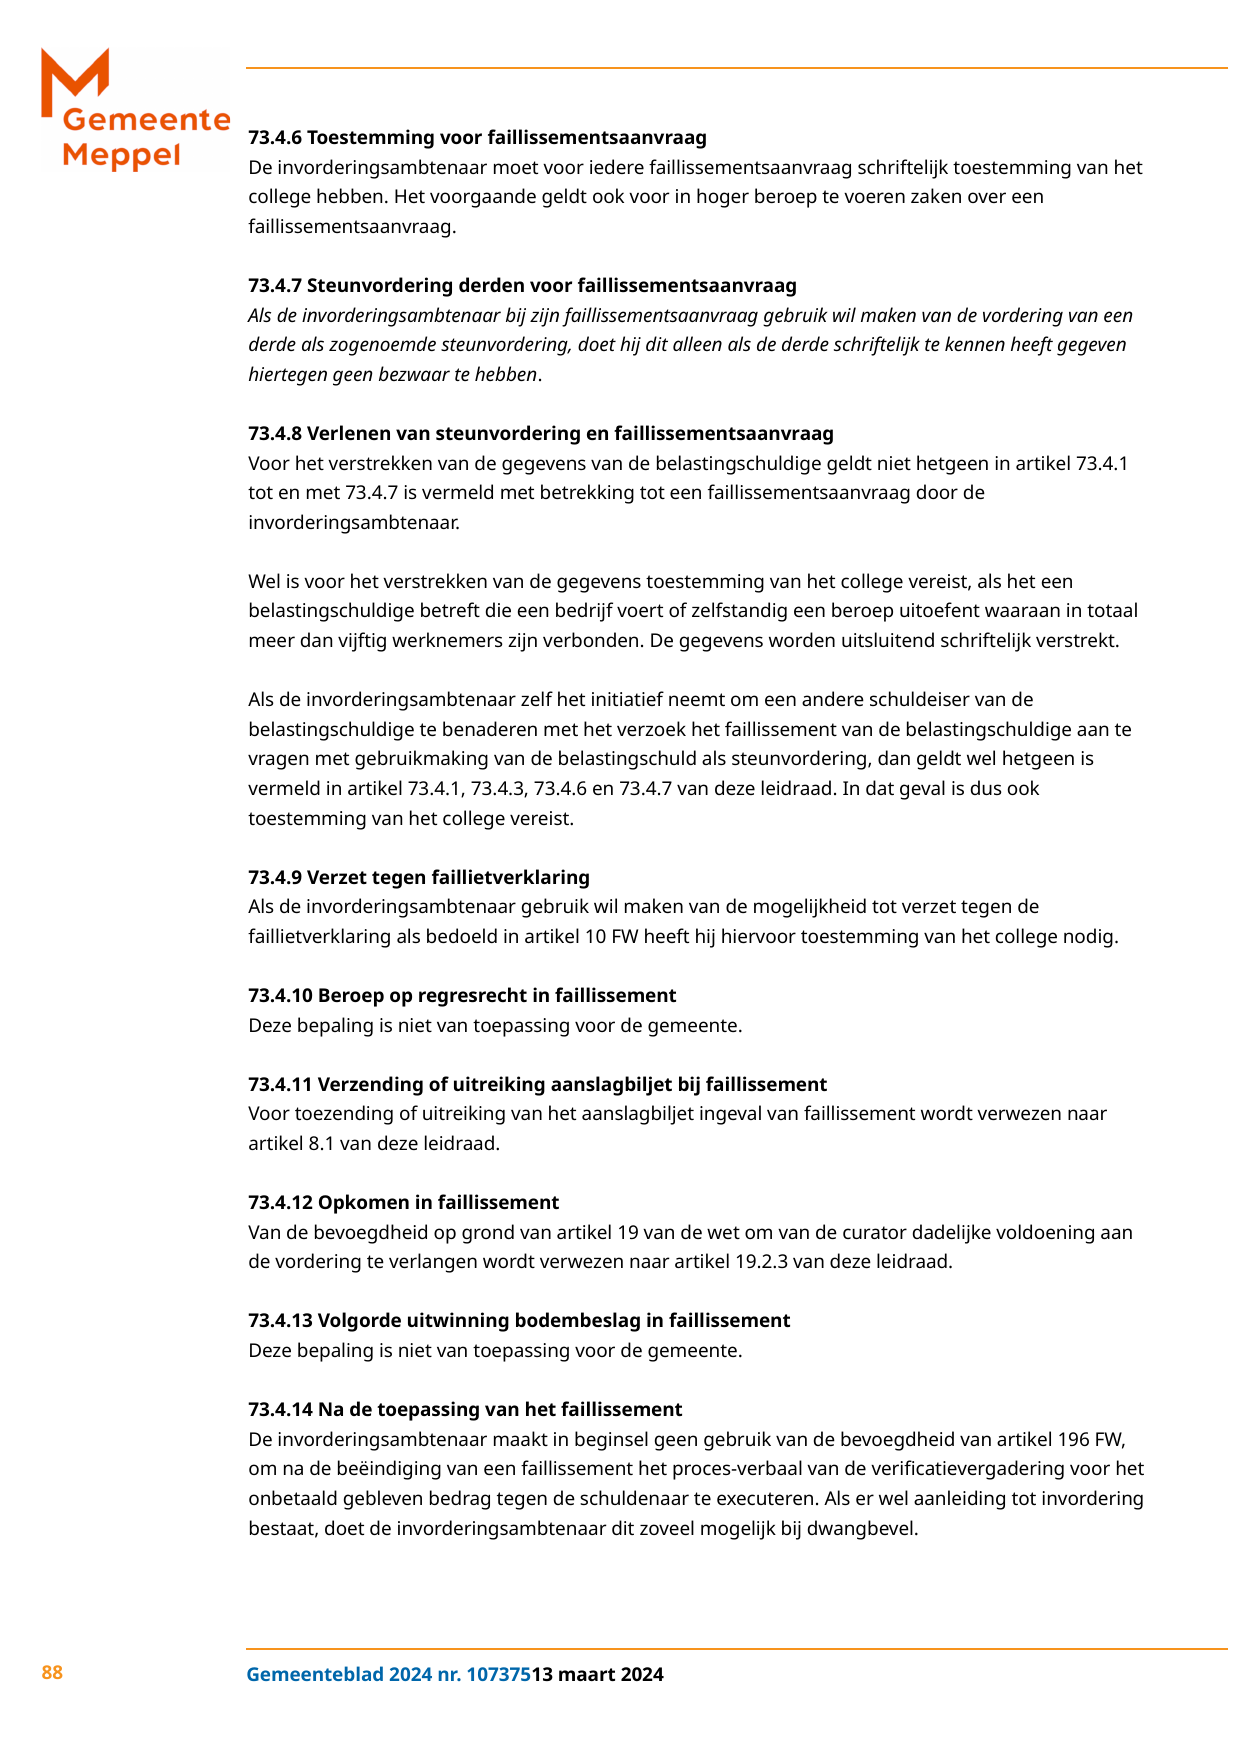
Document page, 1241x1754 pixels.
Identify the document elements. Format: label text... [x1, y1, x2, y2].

text 73.4.6 Toestemming voor faillissementsaanvraag [248, 124, 1152, 150]
text 73.4.13 Volgorde uitwinning bodembeslag in faillissement [248, 1308, 1152, 1333]
text 73.4.7 Steunvordering derden voor faillissementsaanvraag [248, 272, 1152, 298]
text 73.4.8 Verlenen van steunvordering en faillissementsaanvraag [248, 420, 1152, 446]
text 73.4.11 Verzending of uitreiking aanslagbiljet bij faillissement [248, 1071, 1152, 1097]
text 73.4.9 Verzet tegen faillietverklaring [248, 864, 1152, 890]
picture [41, 47, 231, 172]
text De invorderingsambtenaar maakt in beginsel geen gebruik van de bevoegdheid van artikel 196 FW, om na de beëindiging van een faillissement het proces-verbaal van de verificatievergadering voor het onbetaald gebleven bedrag tegen de schuldenaar te executeren. Als er wel aanleiding tot invordering bestaat, doet de invorderingsambtenaar dit zoveel mogelijk bij dwangbevel. [248, 1426, 1152, 1541]
text Als de invorderingsambtenaar bij zijn faillissementsaanvraag gebruik wil maken van de vordering van een derde als zogenoemde steunvordering, doet hij dit alleen als de derde schriftelijk te kennen heeft gegeven hiertegen geen bezwaar te hebben. [248, 302, 1152, 387]
text Deze bepaling is niet van toepassing voor de gemeente. [248, 1012, 1152, 1038]
text De invorderingsambtenaar moet voor iedere faillissementsaanvraag schriftelijk toestemming van het college hebben. Het voorgaande geldt ook voor in hoger beroep te voeren zaken over een faillissementsaanvraag. [248, 154, 1152, 239]
text Als de invorderingsambtenaar gebruik wil maken van de mogelijkheid tot verzet tegen de faillietverklaring als bedoeld in artikel 10 FW heeft hij hiervoor toestemming van het college nodig. [248, 893, 1152, 949]
text 73.4.14 Na de toepassing van het faillissement [248, 1396, 1152, 1422]
text Wel is voor het verstrekken van de gegevens toestemming van het college vereist, als het een belastingschuldige betreft die een bedrijf voert of zelfstandig een beroep uitoefent waaraan in totaal meer dan vijftig werknemers zijn verbonden. De gegevens worden uitsluitend schriftelijk verstrekt. [248, 568, 1152, 653]
text Van de bevoegdheid op grond van artikel 19 van de wet om van de curator dadelijke voldoening aan de vordering te verlangen wordt verwezen naar artikel 19.2.3 van deze leidraad. [248, 1219, 1152, 1274]
text Deze bepaling is niet van toepassing voor de gemeente. [248, 1337, 1152, 1363]
text 73.4.12 Opkomen in faillissement [248, 1189, 1152, 1215]
text 73.4.10 Beroep op regresrecht in faillissement [248, 982, 1152, 1008]
text Voor het verstrekken van de gegevens van de belastingschuldige geldt niet hetgeen in artikel 73.4.1 tot en met 73.4.7 is vermeld met betrekking tot een faillissementsaanvraag door de invorderingsambtenaar. [248, 450, 1152, 535]
text Als de invorderingsambtenaar zelf het initiatief neemt om een andere schuldeiser van de belastingschuldige te benaderen met het verzoek het faillissement van de belastingschuldige aan te vragen met gebruikmaking van de belastingschuld als steunvordering, dan geldt wel hetgeen is vermeld in artikel 73.4.1, 73.4.3, 73.4.6 en 73.4.7 van deze leidraad. In dat geval is dus ook toestemming van het college vereist. [248, 686, 1152, 831]
text Voor toezending of uitreiking van het aanslagbiljet ingeval van faillissement wordt verwezen naar artikel 8.1 van deze leidraad. [248, 1101, 1152, 1156]
